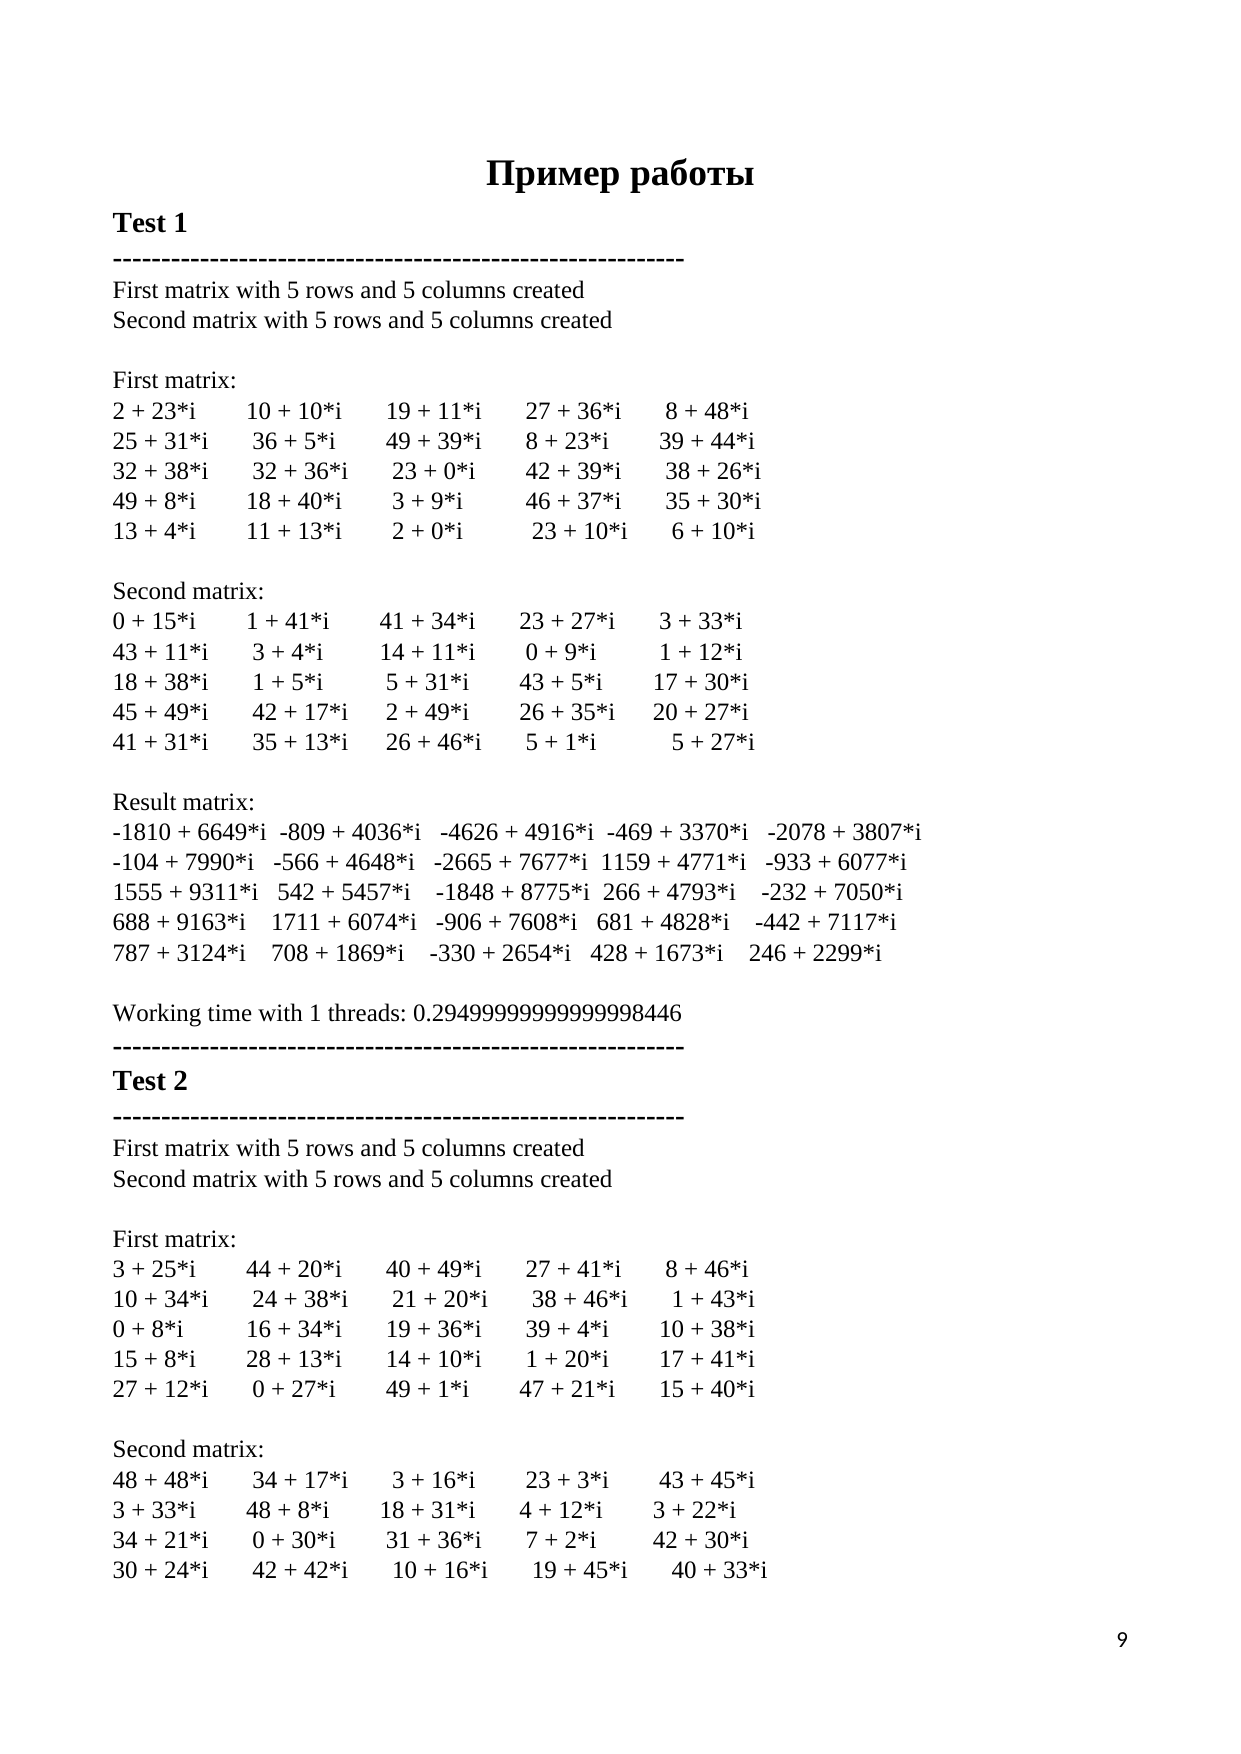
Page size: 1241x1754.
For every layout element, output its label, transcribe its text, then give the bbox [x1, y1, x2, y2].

text First matrix with 5 rows and 5 columns created [112, 1133, 1128, 1162]
text 32 + 38*i 32 + 36*i 23 + 0*i 42 + 39*i 38 + 26*i [112, 456, 1128, 485]
text Second matrix with 5 rows and 5 columns created [112, 305, 1128, 334]
text Test 2 [112, 1063, 1128, 1097]
text 787 + 3124*i 708 + 1869*i -330 + 2654*i 428 + 1673*i 246 + 2299*i [112, 938, 1128, 966]
text Test 1 [112, 205, 1128, 238]
text ----------------------------------------------------------- [112, 1098, 1128, 1132]
text 0 + 8*i 16 + 34*i 19 + 36*i 39 + 4*i 10 + 38*i [112, 1314, 1128, 1343]
subtitle Пример работы [112, 150, 1128, 193]
text 10 + 34*i 24 + 38*i 21 + 20*i 38 + 46*i 1 + 43*i [112, 1284, 1128, 1313]
text 30 + 24*i 42 + 42*i 10 + 16*i 19 + 45*i 40 + 33*i [112, 1555, 1128, 1584]
text 3 + 33*i 48 + 8*i 18 + 31*i 4 + 12*i 3 + 22*i [112, 1495, 1128, 1523]
text 43 + 11*i 3 + 4*i 14 + 11*i 0 + 9*i 1 + 12*i [112, 637, 1128, 665]
text -104 + 7990*i -566 + 4648*i -2665 + 7677*i 1159 + 4771*i -933 + 6077*i [112, 847, 1128, 876]
text 0 + 15*i 1 + 41*i 41 + 34*i 23 + 27*i 3 + 33*i [112, 606, 1128, 635]
text -1810 + 6649*i -809 + 4036*i -4626 + 4916*i -469 + 3370*i -2078 + 3807*i [112, 817, 1128, 846]
text 688 + 9163*i 1711 + 6074*i -906 + 7608*i 681 + 4828*i -442 + 7117*i [112, 907, 1128, 936]
text Second matrix: [112, 1434, 1128, 1463]
text 49 + 8*i 18 + 40*i 3 + 9*i 46 + 37*i 35 + 30*i [112, 486, 1128, 515]
text 2 + 23*i 10 + 10*i 19 + 11*i 27 + 36*i 8 + 48*i [112, 396, 1128, 424]
text 48 + 48*i 34 + 17*i 3 + 16*i 23 + 3*i 43 + 45*i [112, 1465, 1128, 1493]
text 18 + 38*i 1 + 5*i 5 + 31*i 43 + 5*i 17 + 30*i [112, 667, 1128, 695]
text First matrix: [112, 1224, 1128, 1253]
text Working time with 1 threads: 0.29499999999999998446 [112, 998, 1128, 1027]
text 45 + 49*i 42 + 17*i 2 + 49*i 26 + 35*i 20 + 27*i [112, 697, 1128, 726]
text 25 + 31*i 36 + 5*i 49 + 39*i 8 + 23*i 39 + 44*i [112, 426, 1128, 454]
text Result matrix: [112, 787, 1128, 816]
text 41 + 31*i 35 + 13*i 26 + 46*i 5 + 1*i 5 + 27*i [112, 727, 1128, 756]
text First matrix with 5 rows and 5 columns created [112, 275, 1128, 304]
text Second matrix with 5 rows and 5 columns created [112, 1164, 1128, 1192]
text 13 + 4*i 11 + 13*i 2 + 0*i 23 + 10*i 6 + 10*i [112, 516, 1128, 545]
text First matrix: [112, 366, 1128, 394]
text 3 + 25*i 44 + 20*i 40 + 49*i 27 + 41*i 8 + 46*i [112, 1254, 1128, 1283]
text ----------------------------------------------------------- [112, 1028, 1128, 1061]
text 27 + 12*i 0 + 27*i 49 + 1*i 47 + 21*i 15 + 40*i [112, 1374, 1128, 1403]
text 15 + 8*i 28 + 13*i 14 + 10*i 1 + 20*i 17 + 41*i [112, 1344, 1128, 1373]
text 34 + 21*i 0 + 30*i 31 + 36*i 7 + 2*i 42 + 30*i [112, 1525, 1128, 1554]
text 1555 + 9311*i 542 + 5457*i -1848 + 8775*i 266 + 4793*i -232 + 7050*i [112, 877, 1128, 906]
text ----------------------------------------------------------- [112, 240, 1128, 274]
text Second matrix: [112, 576, 1128, 605]
